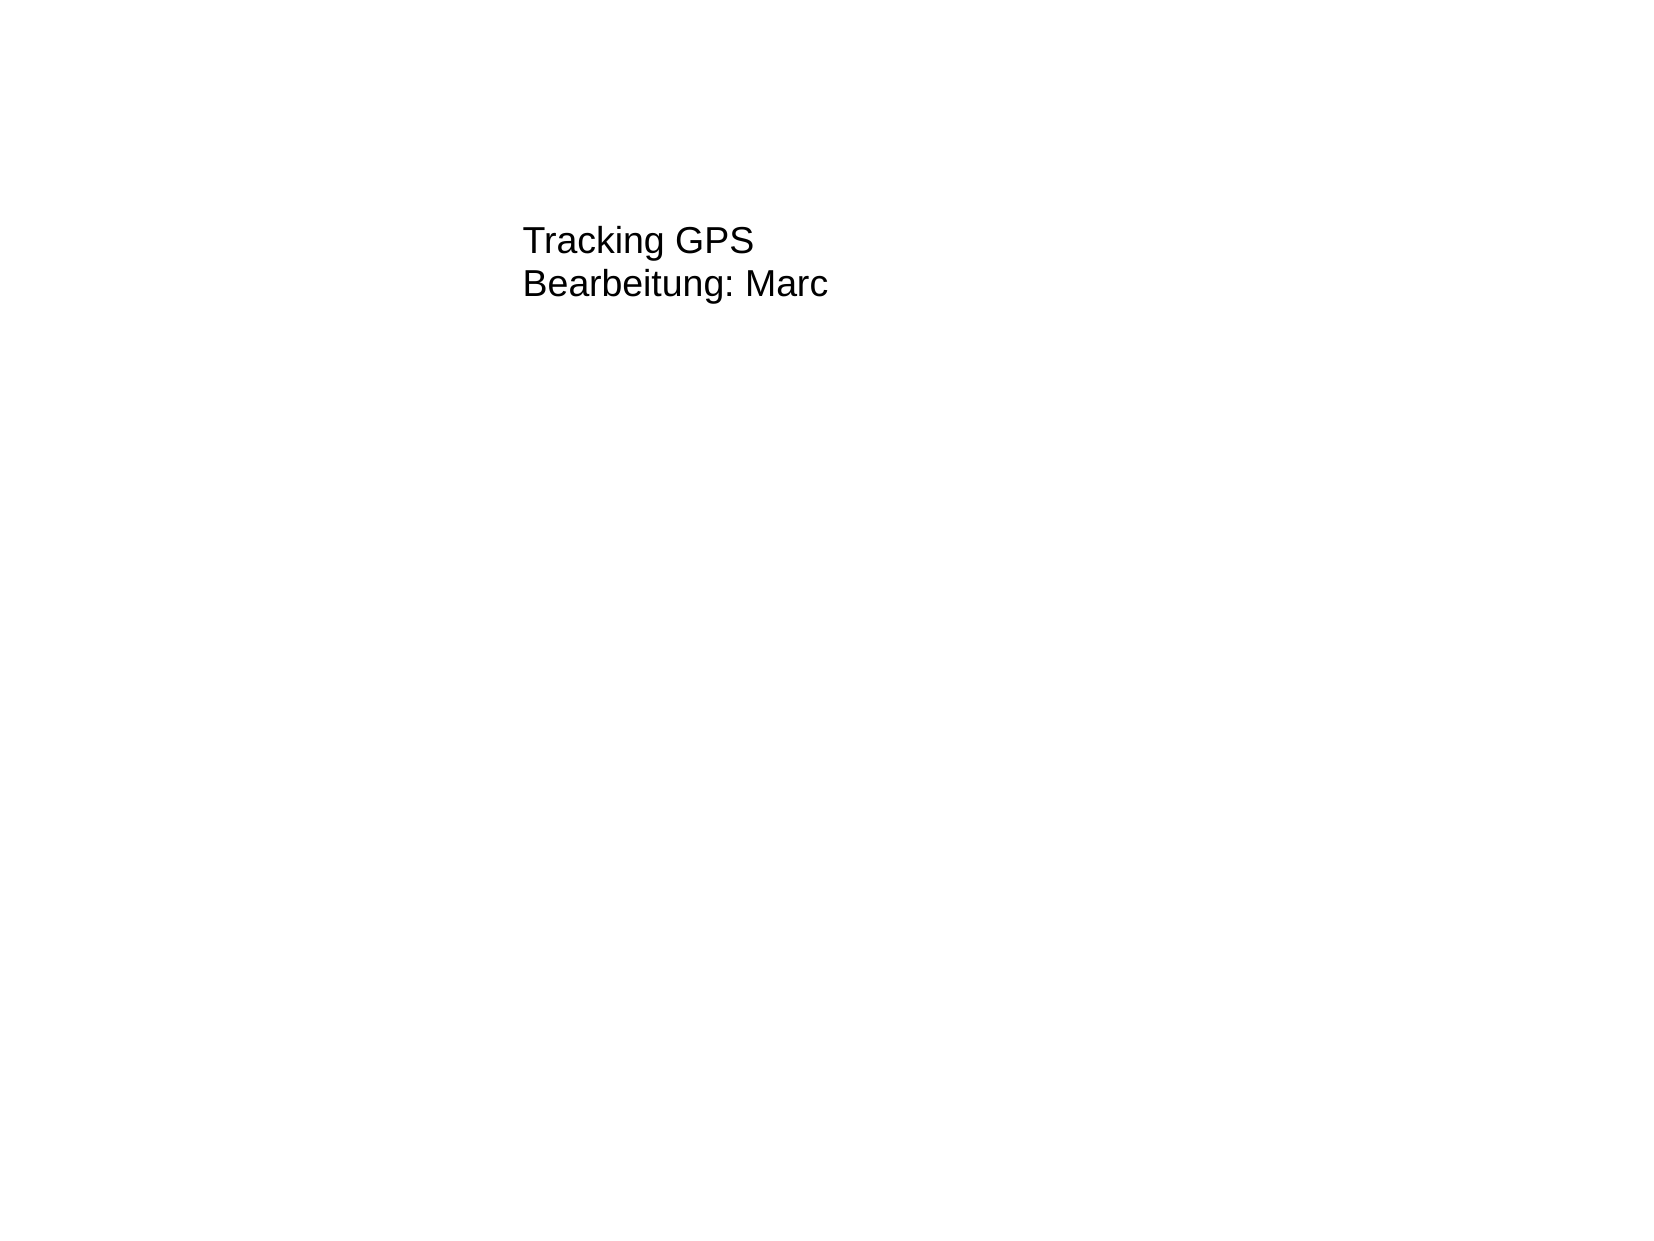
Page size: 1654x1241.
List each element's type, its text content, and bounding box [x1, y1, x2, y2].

text_box Tracking GPS Bearbeitung: Marc [507, 212, 844, 312]
